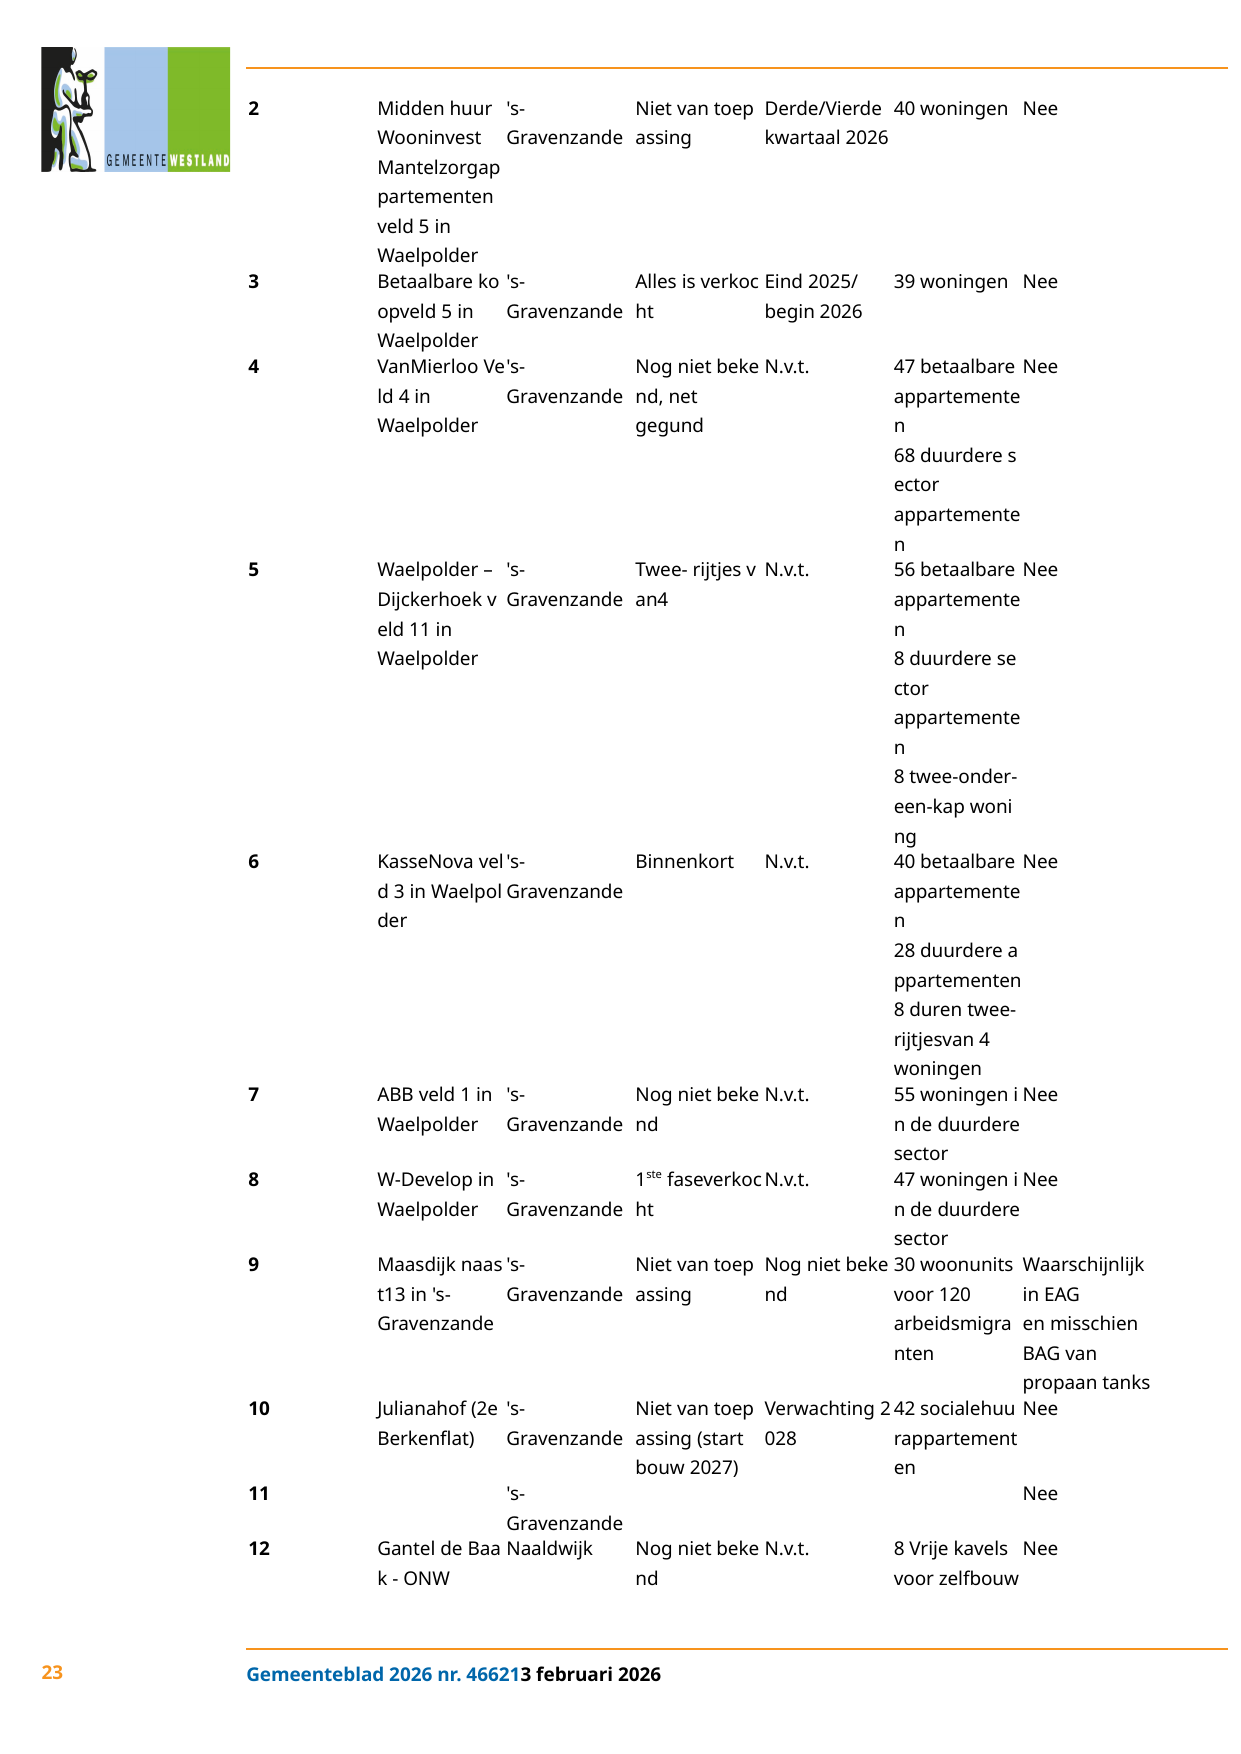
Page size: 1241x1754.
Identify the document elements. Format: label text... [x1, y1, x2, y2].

table_cell W-Develop in Waelpolder [377, 1166, 506, 1251]
table_cell 's-Gravenzande [506, 557, 635, 848]
table_cell [377, 1480, 506, 1535]
table_cell 6 [248, 849, 377, 1081]
table_cell N.v.t. [764, 557, 893, 848]
table_cell 11 [248, 1480, 377, 1535]
table_cell [894, 1480, 1022, 1535]
table_cell 42 socialehuurappartementen [894, 1395, 1022, 1480]
table_cell 4 [248, 353, 377, 557]
table_cell 's-Gravenzande [506, 269, 635, 353]
table_cell 5 [248, 557, 377, 848]
table_cell Maasdijk naast13 in 's- Gravenzande [377, 1251, 506, 1395]
table_cell VanMierloo Veld 4 in Waelpolder [377, 353, 506, 557]
table_cell Nee [1023, 1395, 1152, 1480]
table_cell Nee [1023, 1535, 1152, 1591]
table_cell Verwachting 2028 [764, 1395, 893, 1480]
table_cell N.v.t. [764, 849, 893, 1081]
table_cell [764, 1480, 893, 1535]
table_cell Betaalbare koopveld 5 in Waelpolder [377, 269, 506, 353]
table_cell 7 [248, 1081, 377, 1166]
table_cell Derde/Vierde kwartaal 2026 [764, 95, 893, 268]
table_cell 39 woningen [894, 269, 1022, 353]
table_cell Nog niet bekend, net gegund [635, 353, 764, 557]
table_cell 12 [248, 1535, 377, 1591]
table_cell 2 [248, 95, 377, 268]
table_cell 's-Gravenzande [506, 1480, 635, 1535]
table_cell Binnenkort [635, 849, 764, 1081]
table_cell Waelpolder – Dijckerhoek veld 11 in Waelpolder [377, 557, 506, 848]
table_cell N.v.t. [764, 1535, 893, 1591]
table_cell N.v.t. [764, 1166, 893, 1251]
table_cell Nee [1023, 849, 1152, 1081]
table_cell 47 woningen in de duurdere sector [894, 1166, 1022, 1251]
table_cell Nee [1023, 557, 1152, 848]
table_cell N.v.t. [764, 1081, 893, 1166]
table_cell Nog niet bekend [764, 1251, 893, 1395]
table_cell 10 [248, 1395, 377, 1480]
table_cell 1ste faseverkocht [635, 1166, 764, 1251]
table_cell Naaldwijk [506, 1535, 635, 1591]
table_cell 's-Gravenzande [506, 353, 635, 557]
table_cell KasseNova veld 3 in Waelpolder [377, 849, 506, 1081]
table_cell Nee [1023, 95, 1152, 268]
table_cell Nee [1023, 1166, 1152, 1251]
table_cell 's-Gravenzande [506, 849, 635, 1081]
table_cell Nee [1023, 269, 1152, 353]
table_cell 8 [248, 1166, 377, 1251]
table_cell Midden huur Wooninvest Mantelzorgappartementen veld 5 in Waelpolder [377, 95, 506, 268]
table_cell Gantel de Baak - ONW [377, 1535, 506, 1591]
table_cell Nee [1023, 1480, 1152, 1535]
table_cell Nee [1023, 353, 1152, 557]
table_cell 40 betaalbare appartementen 28 duurdere appartementen 8 duren twee- rijtjesvan 4 woningen [894, 849, 1022, 1081]
table_cell 30 woonunits voor 120 arbeidsmigranten [894, 1251, 1022, 1395]
table_cell 's-Gravenzande [506, 1251, 635, 1395]
table_cell 56 betaalbare appartementen 8 duurdere sector appartementen 8 twee-onder-een-kap woning [894, 557, 1022, 848]
table_cell 's-Gravenzande [506, 1395, 635, 1480]
table_cell Julianahof (2e Berkenflat) [377, 1395, 506, 1480]
table_cell 3 [248, 269, 377, 353]
table_cell Eind 2025/begin 2026 [764, 269, 893, 353]
table_cell Nog niet bekend [635, 1535, 764, 1591]
table_cell 's-Gravenzande [506, 1081, 635, 1166]
table_cell Twee- rijtjes van4 [635, 557, 764, 848]
table_cell 's-Gravenzande [506, 95, 635, 268]
table_cell 47 betaalbare appartementen 68 duurdere sector appartementen [894, 353, 1022, 557]
table_cell 's-Gravenzande [506, 1166, 635, 1251]
table_cell [635, 1480, 764, 1535]
table_cell Waarschijnlijk in EAG en misschien BAG van propaan tanks [1023, 1251, 1152, 1395]
table_cell Niet van toepassing [635, 95, 764, 268]
table_cell Alles is verkocht [635, 269, 764, 353]
table_cell N.v.t. [764, 353, 893, 557]
table_cell 9 [248, 1251, 377, 1395]
table_cell Niet van toepassing (start bouw 2027) [635, 1395, 764, 1480]
picture [41, 47, 231, 172]
table_cell ABB veld 1 in Waelpolder [377, 1081, 506, 1166]
table_cell 55 woningen in de duurdere sector [894, 1081, 1022, 1166]
table_cell Nog niet bekend [635, 1081, 764, 1166]
table_cell 8 Vrije kavels voor zelfbouw [894, 1535, 1022, 1591]
table_cell Niet van toepassing [635, 1251, 764, 1395]
table_cell Nee [1023, 1081, 1152, 1166]
table_cell 40 woningen [894, 95, 1022, 268]
